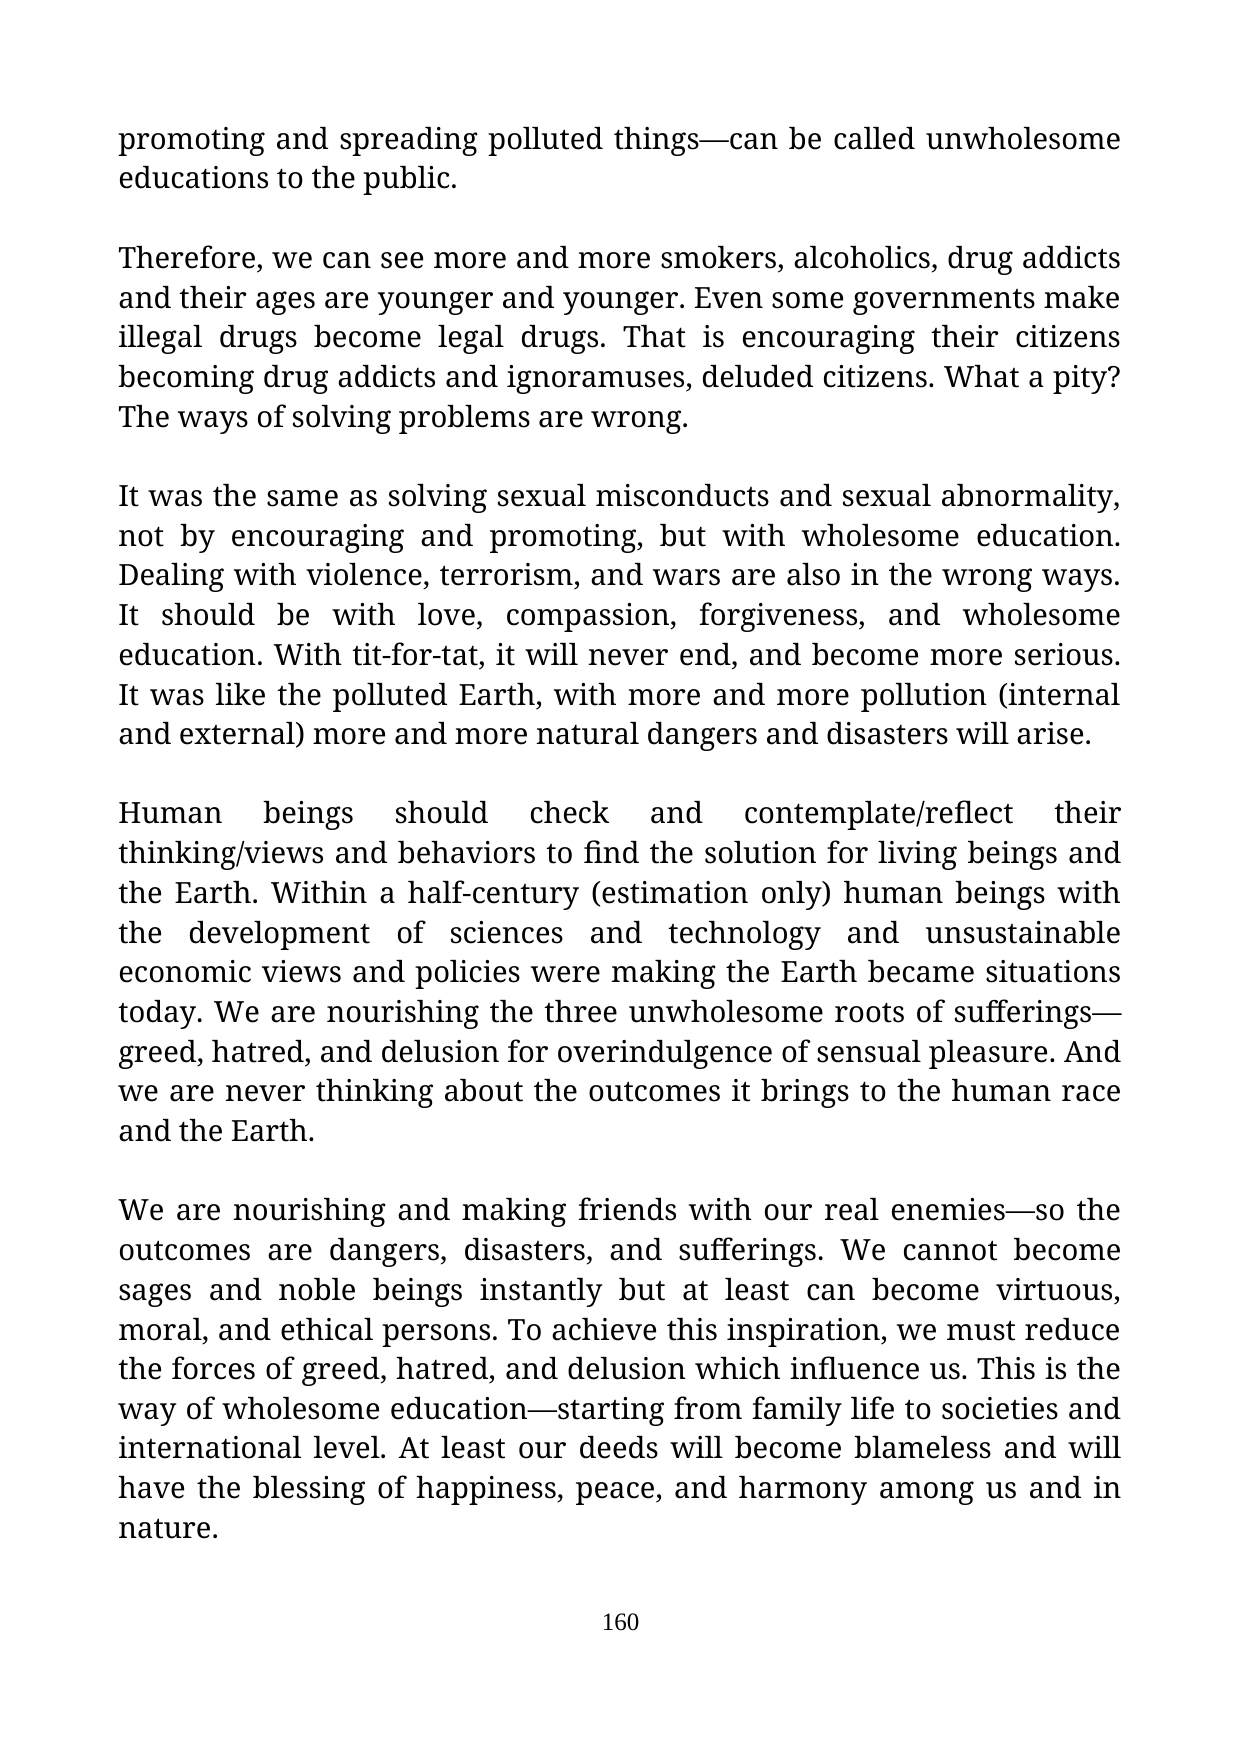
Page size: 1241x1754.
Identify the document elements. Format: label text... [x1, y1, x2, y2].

text promoting and spreading polluted things—can be called unwholesome educations to the public. Therefore, we can see more and more smokers, alcoholics, drug addicts and their ages are younger and younger. Even some governments make illegal drugs become legal drugs. That is encouraging their citizens becoming drug addicts and ignoramuses, deluded citizens. What a pity? The ways of solving problems are wrong. It was the same as solving sexual misconducts and sexual abnormality, not by encouraging and promoting, but with wholesome education. Dealing with violence, terrorism, and wars are also in the wrong ways. It should be with love, compassion, forgiveness, and wholesome education. With tit-for-tat, it will never end, and become more serious. It was like the polluted Earth, with more and more pollution (internal and external) more and more natural dangers and disasters will arise. Human beings should check and contemplate/reflect their thinking/views and behaviors to find the solution for living beings and the Earth. Within a half-century (estimation only) human beings with the development of sciences and technology and unsustainable economic views and policies were making the Earth became situations today. We are nourishing the three unwholesome roots of sufferings—greed, hatred, and delusion for overindulgence of sensual pleasure. And we are never thinking about the outcomes it brings to the human race and the Earth. We are nourishing and making friends with our real enemies—so the outcomes are dangers, disasters, and sufferings. We cannot become sages and noble beings instantly but at least can become virtuous, moral, and ethical persons. To achieve this inspiration, we must reduce the forces of greed, hatred, and delusion which influence us. This is the way of wholesome education—starting from family life to societies and international level. At least our deeds will become blameless and will have the blessing of happiness, peace, and harmony among us and in nature. [118, 118, 1122, 1547]
